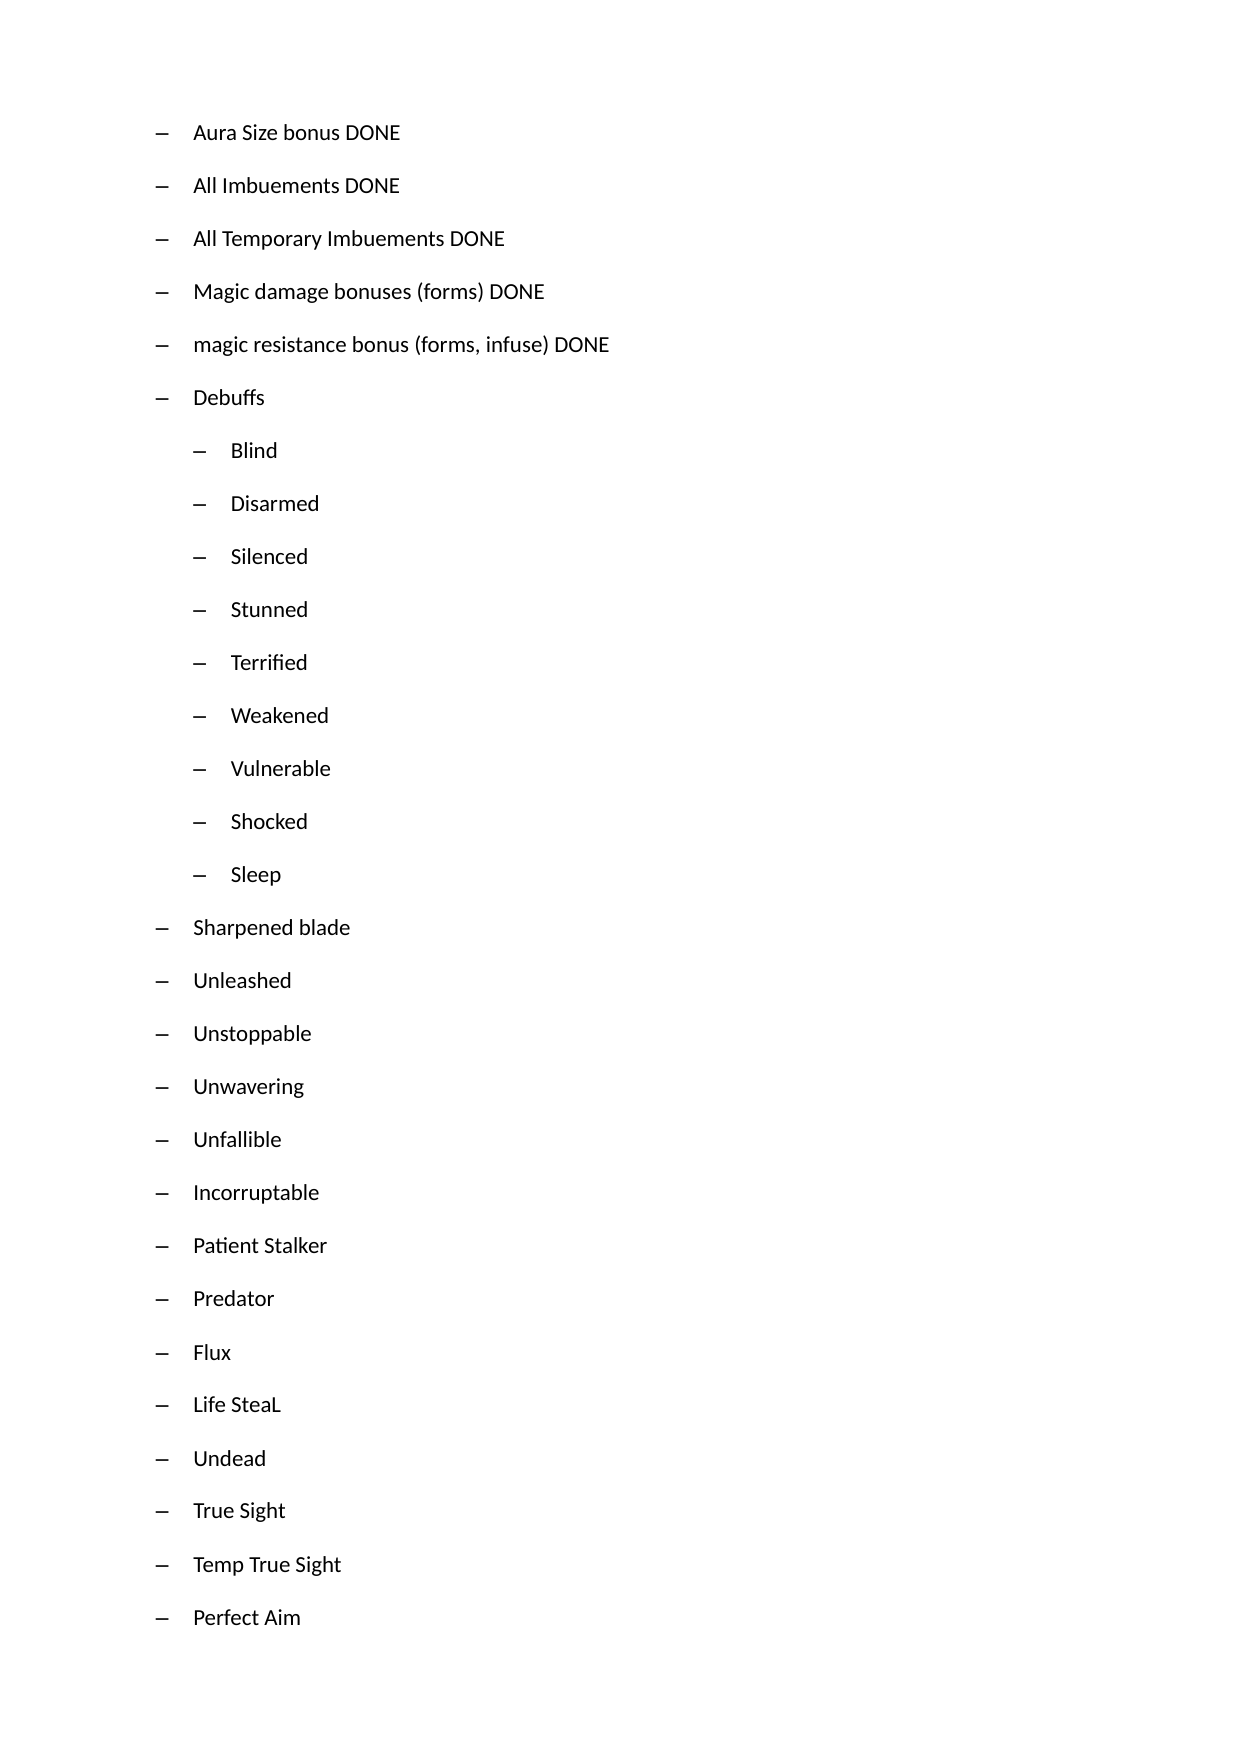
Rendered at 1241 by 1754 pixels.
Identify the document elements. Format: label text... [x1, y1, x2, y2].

list Temp True Sight [156, 1550, 1122, 1578]
list Vulnerable [193, 754, 1122, 782]
list Sharpened blade [156, 913, 1122, 941]
list Life SteaL [156, 1391, 1122, 1419]
list All Temporary Imbuements DONE [156, 224, 1122, 252]
list Unwavering [156, 1072, 1122, 1101]
list Unfallible [156, 1126, 1122, 1153]
list Aura Size bonus DONE [156, 118, 1122, 146]
list Blind [193, 436, 1122, 464]
list Predator [156, 1284, 1122, 1313]
list Debuffs [156, 383, 1122, 411]
list All Imbuements DONE [156, 171, 1122, 199]
list Unleashed [156, 966, 1122, 994]
list Shocked [193, 807, 1122, 835]
list Weakened [193, 701, 1122, 729]
list Patient Stalker [156, 1232, 1122, 1259]
list Sleep [193, 860, 1122, 888]
list Terrified [193, 648, 1122, 676]
list Magic damage bonuses (forms) DONE [156, 277, 1122, 305]
list Undead [156, 1444, 1122, 1472]
list Stunned [193, 595, 1122, 623]
list Silenced [193, 542, 1122, 570]
list Disarmed [193, 489, 1122, 517]
list Unstoppable [156, 1019, 1122, 1047]
list Flux [156, 1338, 1122, 1366]
list magic resistance bonus (forms, infuse) DONE [156, 330, 1122, 358]
list Perfect Aim [156, 1603, 1122, 1631]
list Incorruptable [156, 1178, 1122, 1207]
list True Sight [156, 1497, 1122, 1525]
